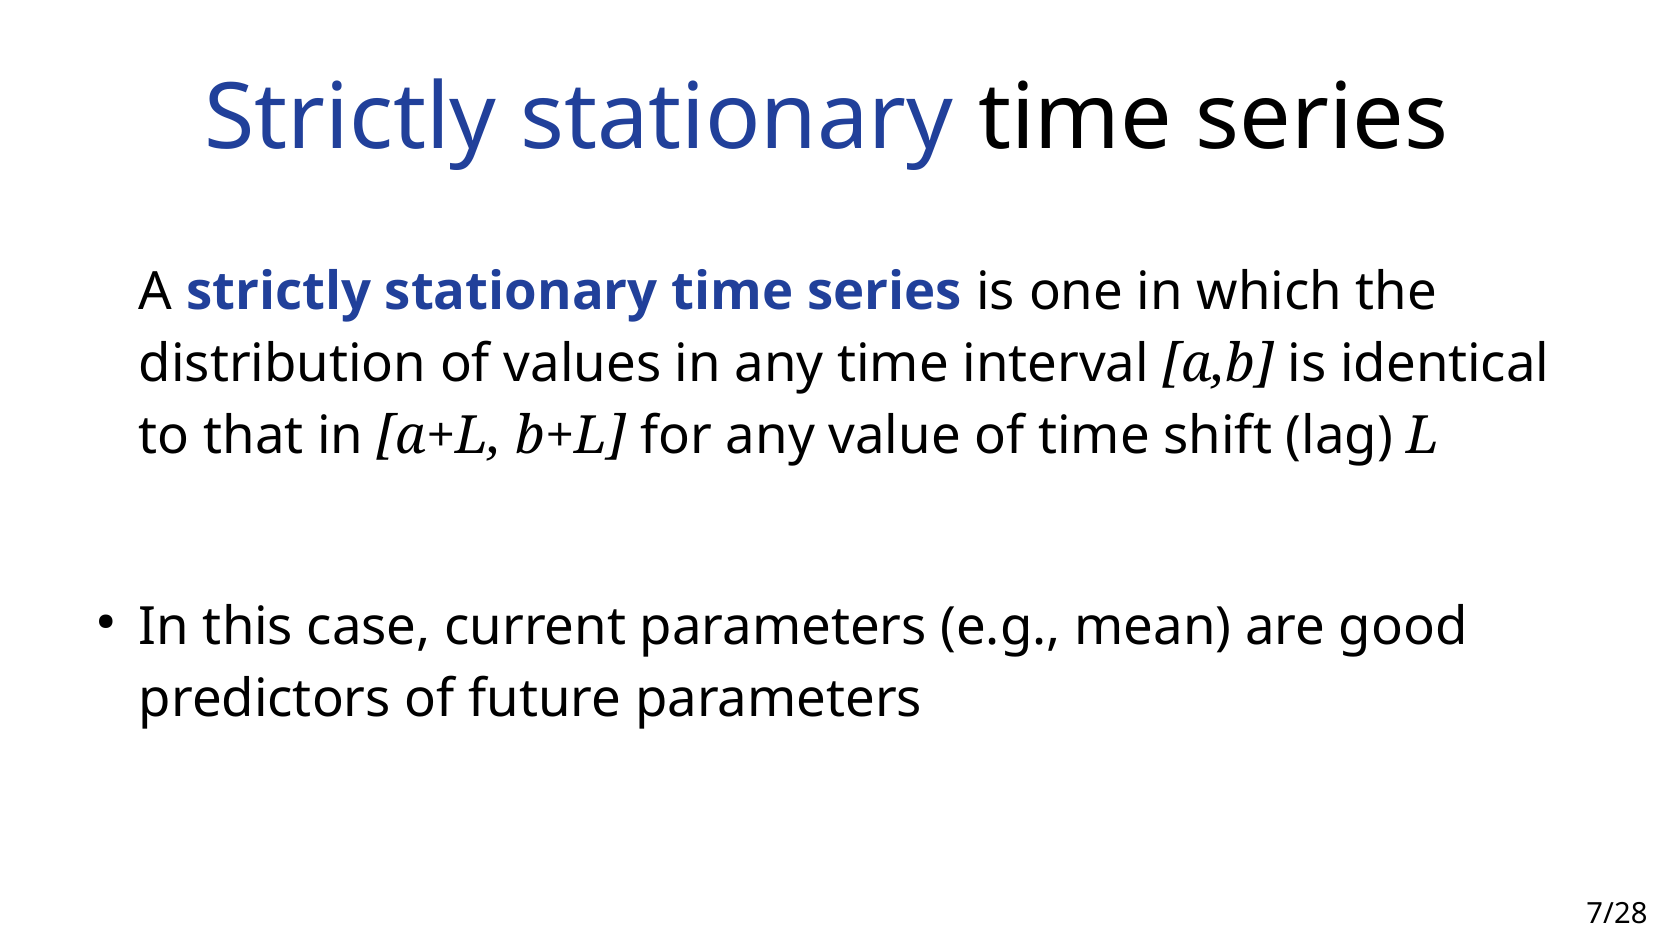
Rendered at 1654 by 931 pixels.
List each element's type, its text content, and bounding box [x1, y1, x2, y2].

title Strictly stationary time series [82, 1, 1571, 226]
list A strictly stationary time series is one in which the distribution of values in any time interval [a,b] is identical to that in [a+L, b+L] for any value of time shift (lag) L In this case, current parameters (e.g., mean) are good predictors of future parameters [82, 253, 1571, 793]
